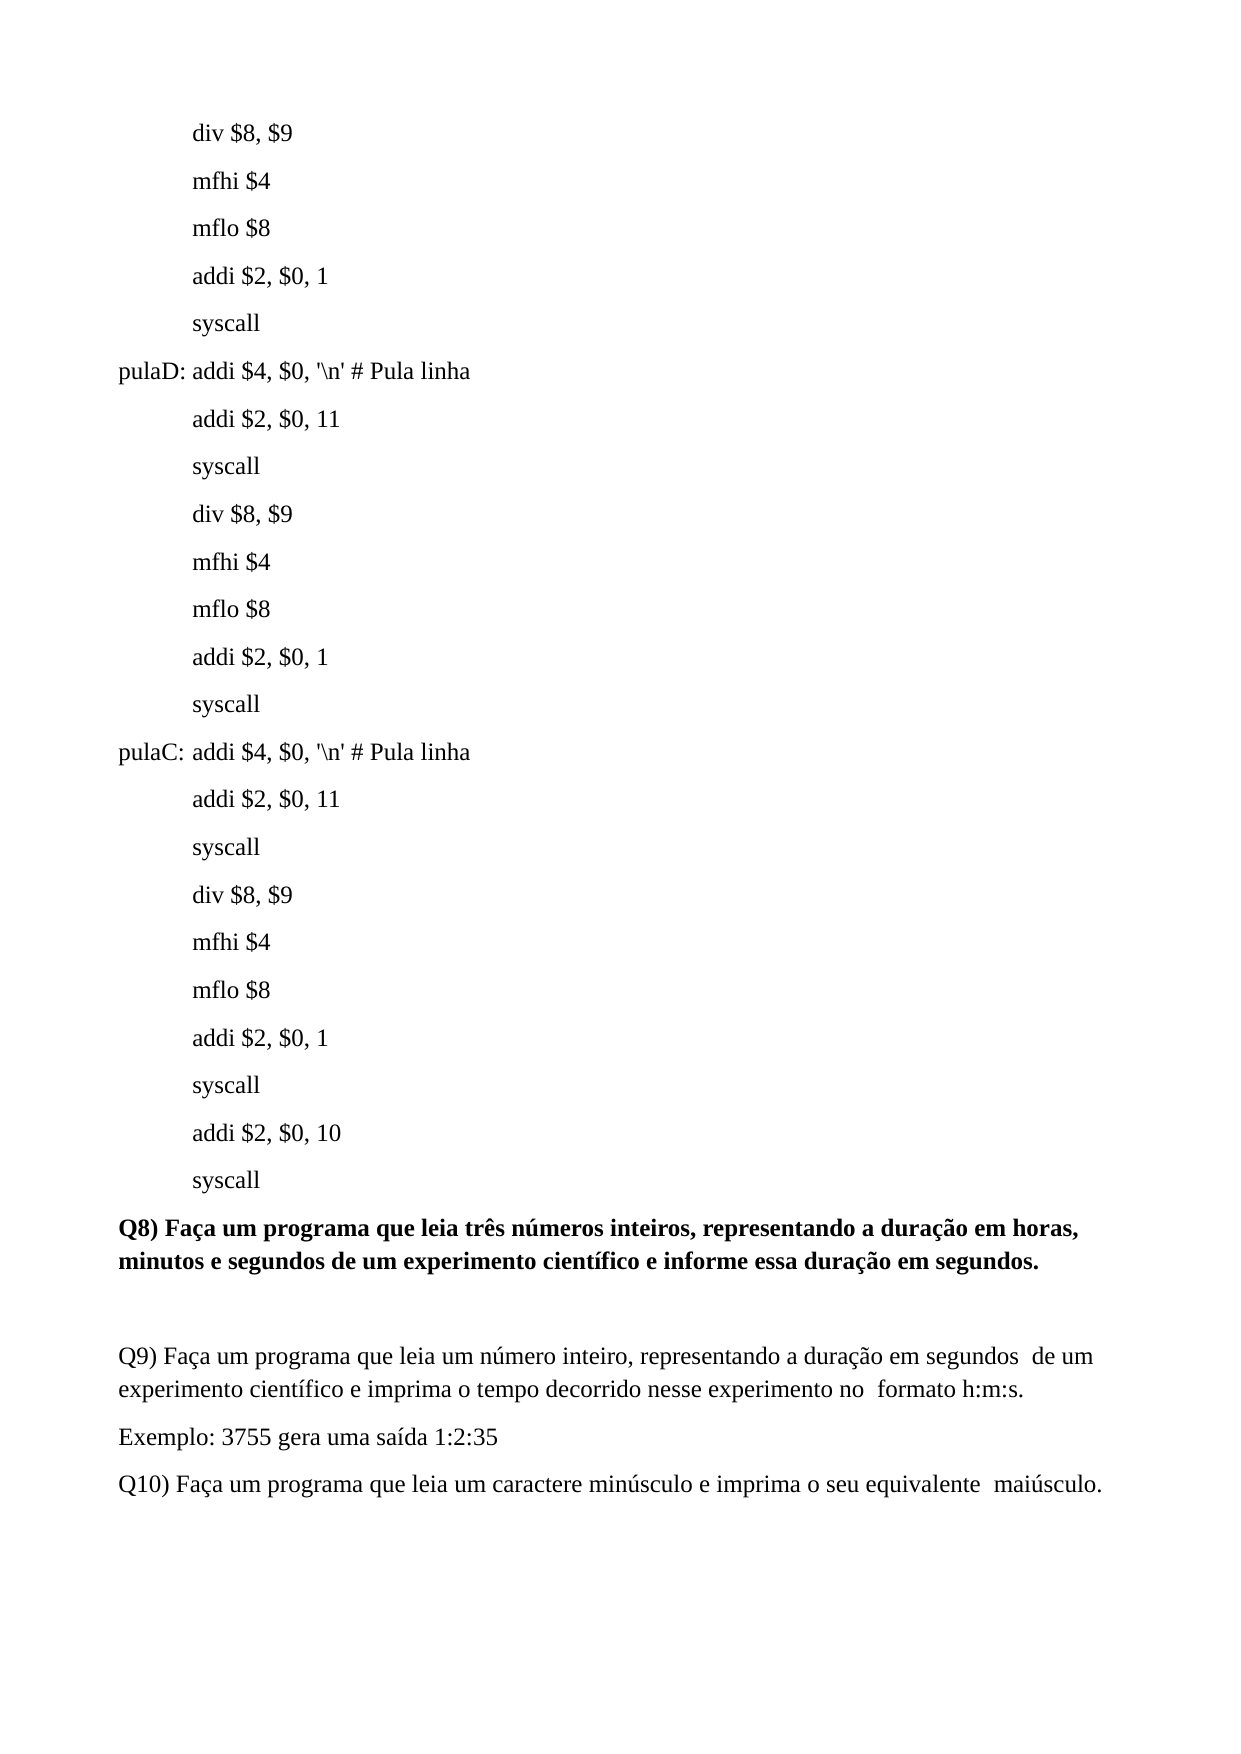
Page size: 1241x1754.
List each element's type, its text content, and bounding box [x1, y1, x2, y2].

text syscall [118, 451, 1122, 480]
text Exemplo: 3755 gera uma saída 1:2:35 [118, 1422, 1122, 1451]
text mfhi $4 [118, 166, 1122, 194]
text addi $2, $0, 1 [118, 261, 1122, 290]
text mfhi $4 [118, 547, 1122, 575]
text syscall [118, 689, 1122, 718]
text syscall [118, 308, 1122, 337]
text Q8) Faça um programa que leia três números inteiros, representando a duração em horas, minutos e segundos de um experimento científico e informe essa duração em segundos. [118, 1213, 1122, 1275]
text syscall [118, 1070, 1122, 1099]
text div $8, $9 [118, 118, 1122, 147]
text mflo $8 [118, 975, 1122, 1004]
text mfhi $4 [118, 927, 1122, 956]
text syscall [118, 1165, 1122, 1194]
text syscall [118, 832, 1122, 861]
text addi $2, $0, 10 [118, 1118, 1122, 1147]
text mflo $8 [118, 594, 1122, 623]
text pulaD: addi $4, $0, '\n' # Pula linha [118, 356, 1122, 385]
text addi $2, $0, 1 [118, 1023, 1122, 1051]
text mflo $8 [118, 213, 1122, 242]
text Q9) Faça um programa que leia um número inteiro, representando a duração em segundos de um experimento científico e imprima o tempo decorrido nesse experimento no formato h:m:s. [118, 1341, 1122, 1403]
text div $8, $9 [118, 880, 1122, 908]
text addi $2, $0, 1 [118, 642, 1122, 671]
text pulaC: addi $4, $0, '\n' # Pula linha [118, 737, 1122, 766]
text addi $2, $0, 11 [118, 404, 1122, 432]
text div $8, $9 [118, 499, 1122, 528]
text Q10) Faça um programa que leia um caractere minúsculo e imprima o seu equivalente maiúsculo. [118, 1469, 1122, 1498]
text addi $2, $0, 11 [118, 784, 1122, 813]
